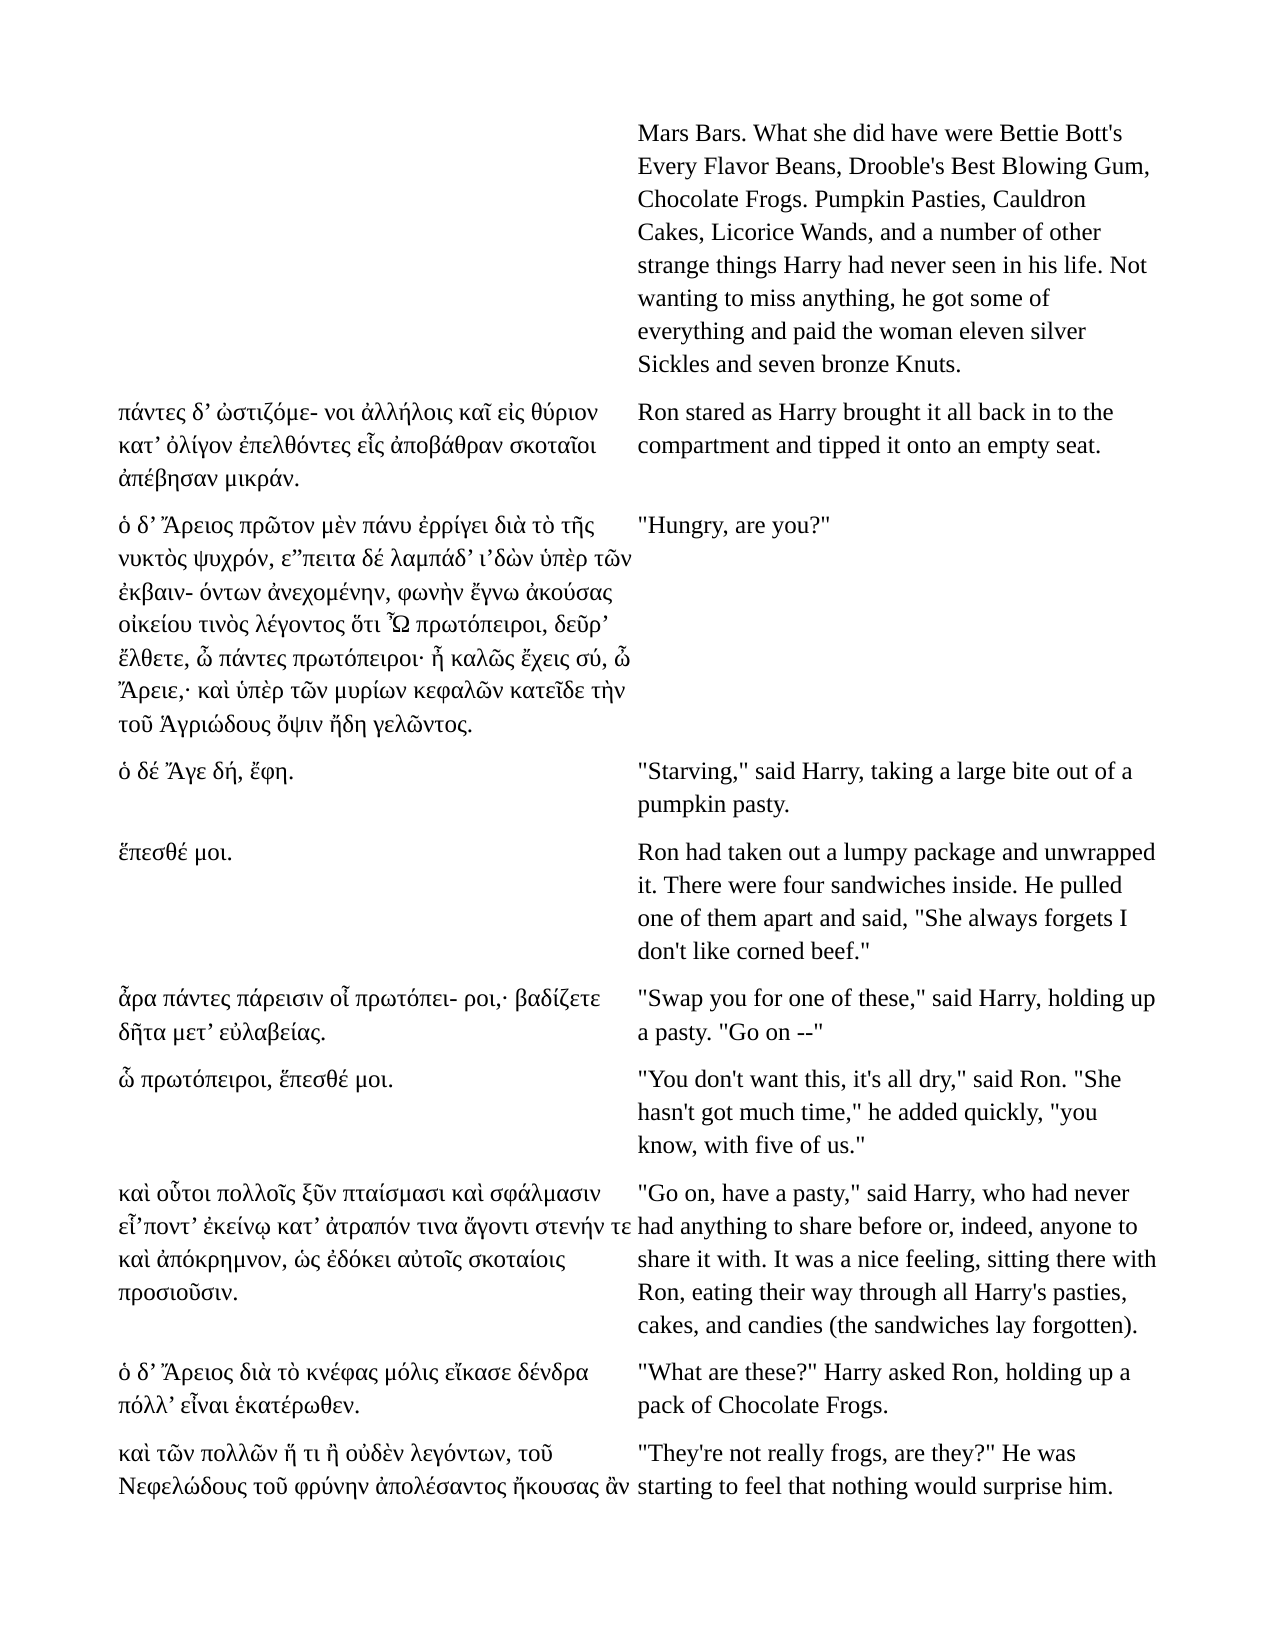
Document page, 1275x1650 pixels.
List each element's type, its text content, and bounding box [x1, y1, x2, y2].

table_cell ὁ δ’ Ἄρειος πρῶτον μὲν πάνυ ἐρρίγει διὰ τὸ τῆς νυκτὸς ψυχρόν, ε”πειτα δέ λαμπάδ’ ι’δὼν ὑπὲρ τῶν ἐκβαιν- όντων ἀνεχομένην, φωνὴν ἔγνω ἀκούσας οἰκείου τινὸς λέγοντος ὅτι Ὦ πρωτόπειροι, δεῦρ’ ἔλθετε, ὦ πάντες πρωτόπειροι· ἦ καλῶς ἔχεις σύ, ὦ Ἄρειε,· καὶ ὑπὲρ τῶν μυρίων κεφαλῶν κατεῖδε τὴν τοῦ Ἁγριώδους ὄψιν ἤδη γελῶντος. [118, 511, 637, 756]
table_cell "Hungry, are you?" [638, 511, 1157, 756]
table_cell ἆρα πάντες πάρεισιν οἶ πρωτόπει- ροι,· βαδίζετε δῆτα μετ’ εὐλαβείας. [118, 984, 637, 1064]
table_cell "What are these?" Harry asked Ron, holding up a pack of Chocolate Frogs. [638, 1358, 1157, 1438]
table_cell "They're not really frogs, are they?" He was starting to feel that nothing would surprise him. [638, 1438, 1157, 1519]
table_cell Ron had taken out a lumpy package and unwrapped it. There were four sandwiches inside. He pulled one of them apart and said, "She always forgets I don't like corned beef." [638, 837, 1157, 983]
table_cell καὶ τῶν πολλῶν ἥ τι ἢ οὐδὲν λεγόντων, τοῦ Νεφελώδους τοῦ φρύνην ἀπολέσαντος ἤκουσας ἂν [118, 1438, 637, 1519]
table_cell "Swap you for one of these," said Harry, holding up a pasty. "Go on --" [638, 984, 1157, 1064]
table_cell "Go on, have a pasty," said Harry, who had never had anything to share before or, indeed, anyone to share it with. It was a nice feeling, sitting there with Ron, eating their way through all Harry's pasties, cakes, and candies (the sandwiches lay forgotten). [638, 1178, 1157, 1357]
table_cell ὧ πρωτόπειροι, ἕπεσθέ μοι. [118, 1064, 637, 1178]
table_cell Mars Bars. What she did have were Bettie Bott's Every Flavor Beans, Drooble's Best Blowing Gum, Chocolate Frogs. Pumpkin Pasties, Cauldron Cakes, Licorice Wands, and a number of other strange things Harry had never seen in his life. Not wanting to miss anything, he got some of everything and paid the woman eleven silver Sickles and seven bronze Knuts. [638, 118, 1157, 397]
table_cell ὁ δ’ Ἄρειος διὰ τὸ κνέφας μόλις εἴκασε δένδρα πόλλ’ εἶναι ἑκατέρωθεν. [118, 1358, 637, 1438]
table_cell [118, 118, 637, 397]
table_cell πάντες δ’ ὠστιζόμε- νοι ἀλλήλοις καῖ εἰς θύριον κατ’ ὀλίγον ἐπελθόντες εἷς ἀποβάθραν σκοταῖοι ἀπέβησαν μικράν. [118, 397, 637, 511]
table_cell ἕπεσθέ μοι. [118, 837, 637, 983]
table_cell "Starving," said Harry, taking a large bite out of a pumpkin pasty. [638, 756, 1157, 837]
table_cell "You don't want this, it's all dry," said Ron. "She hasn't got much time," he added quickly, "you know, with five of us." [638, 1064, 1157, 1178]
table_cell Ron stared as Harry brought it all back in to the compartment and tipped it onto an empty seat. [638, 397, 1157, 511]
table_cell ὁ δέ Ἄγε δή, ἔφη. [118, 756, 637, 837]
table_cell καὶ οὗτοι πολλοῖς ξῦν πταίσμασι καὶ σφάλμασιν εἷ’ποντ’ ἐκείνῳ κατ’ ἀτραπόν τινα ἄγοντι στενήν τε καὶ ἀπόκρημνον, ὡς ἐδόκει αὐτοῖς σκοταίοις προσιοῦσιν. [118, 1178, 637, 1357]
